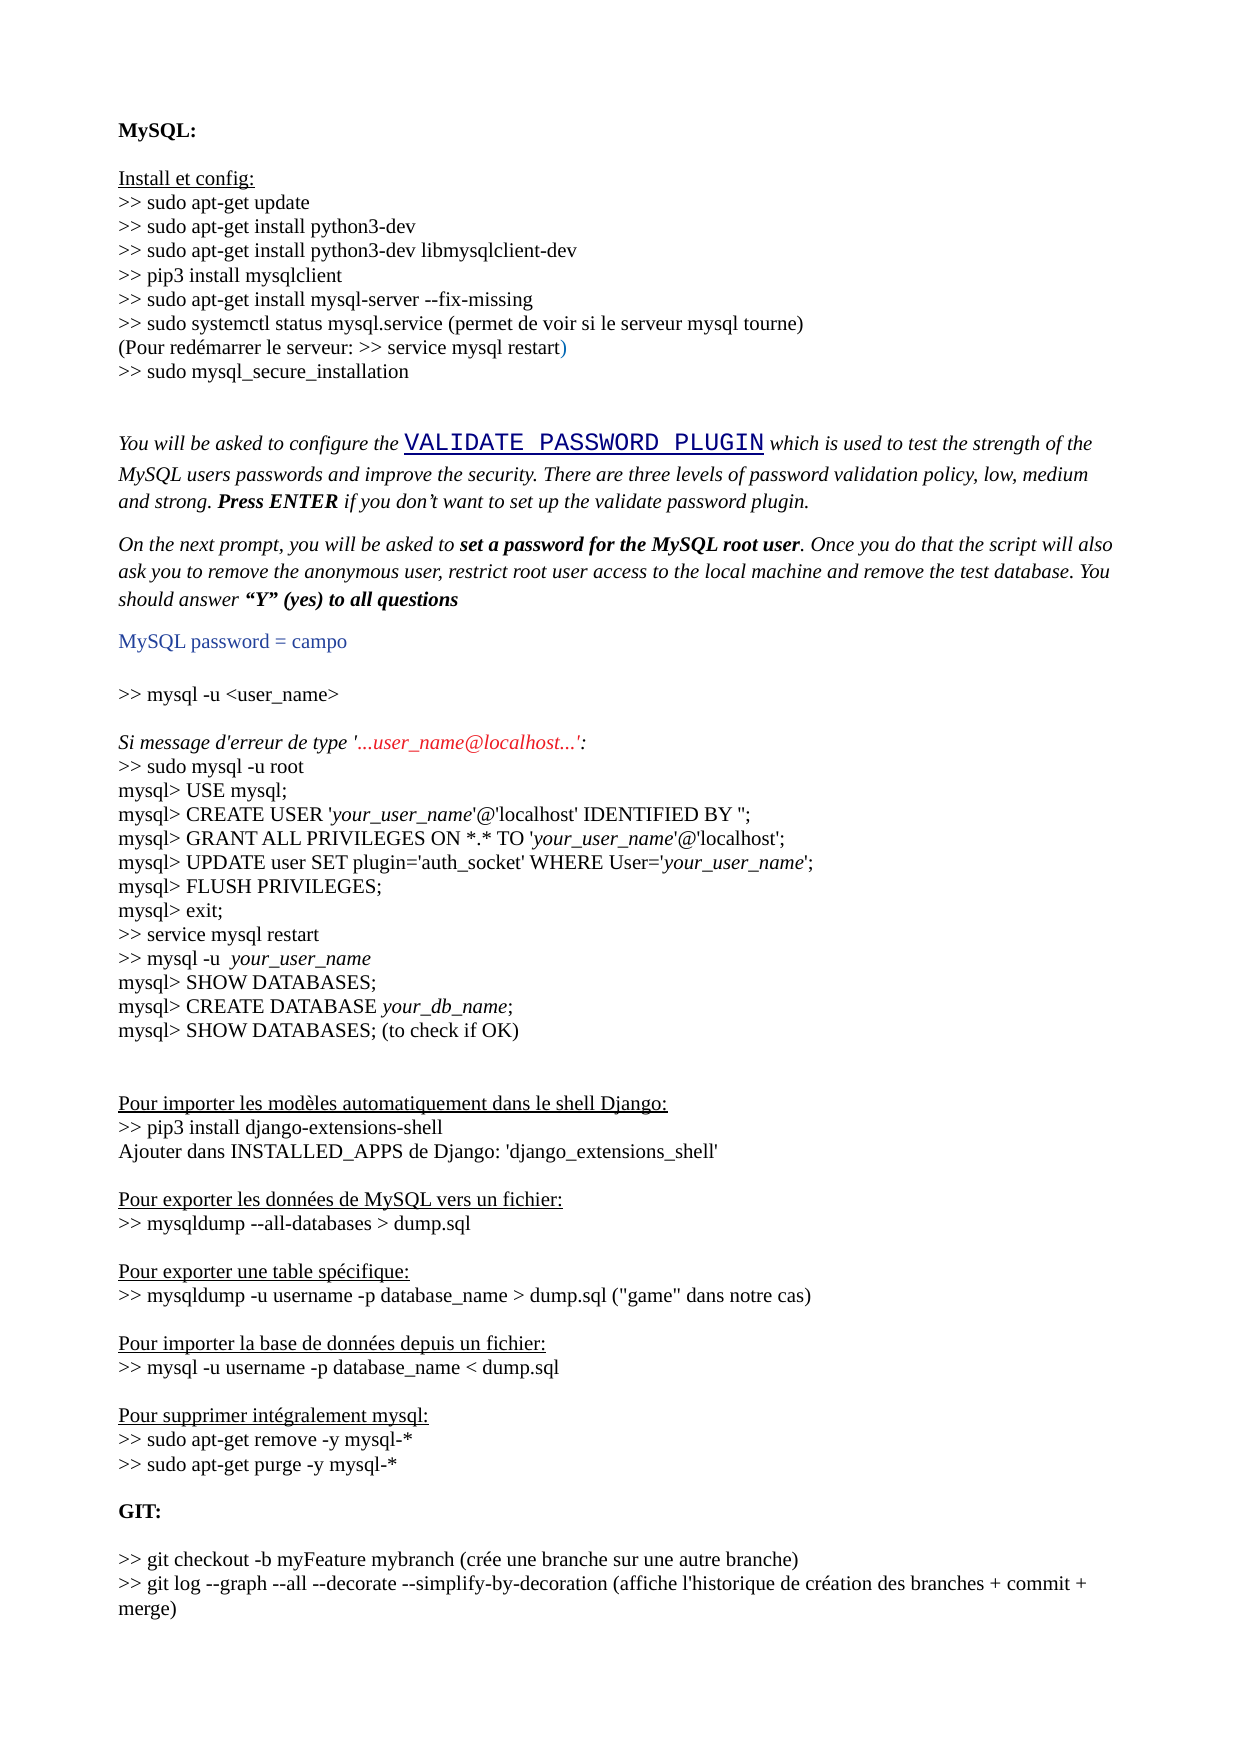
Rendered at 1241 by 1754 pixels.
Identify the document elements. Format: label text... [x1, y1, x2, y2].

text mysql> GRANT ALL PRIVILEGES ON *.* TO 'your_user_name'@'localhost'; [118, 826, 1122, 850]
text mysql> UPDATE user SET plugin='auth_socket' WHERE User='your_user_name'; [118, 850, 1122, 874]
text >> sudo apt-get remove -y mysql-* [118, 1427, 1122, 1451]
text Pour supprimer intégralement mysql: [118, 1403, 1122, 1427]
text >> sudo apt-get install mysql-server --fix-missing [118, 287, 1122, 311]
text MySQL: [118, 118, 1122, 142]
text mysql> CREATE DATABASE your_db_name; [118, 994, 1122, 1018]
text >> git log --graph --all --decorate --simplify-by-decoration (affiche l'historique de création des branches + commit + merge) [118, 1571, 1122, 1619]
text >> mysql -u <user_name> [118, 681, 1122, 706]
text >> sudo apt-get purge -y mysql-* [118, 1451, 1122, 1476]
text You will be asked to configure the VALIDATE PASSWORD PLUGIN which is used to test the strength of the MySQL users passwords and improve the security. There are three levels of password validation policy, low, medium and strong. Press ENTER if you don’t want to set up the validate password plugin. [118, 430, 1122, 513]
text mysql> exit; [118, 898, 1122, 922]
text Pour exporter les données de MySQL vers un fichier: [118, 1187, 1122, 1211]
text GIT: [118, 1499, 1122, 1523]
text mysql> FLUSH PRIVILEGES; [118, 874, 1122, 898]
text >> service mysql restart [118, 922, 1122, 946]
text mysql> SHOW DATABASES; (to check if OK) [118, 1018, 1122, 1042]
text >> git checkout -b myFeature mybranch (crée une branche sur une autre branche) [118, 1547, 1122, 1571]
text >> sudo apt-get install python3-dev libmysqlclient-dev [118, 238, 1122, 262]
text >> mysqldump --all-databases > dump.sql [118, 1211, 1122, 1235]
text mysql> USE mysql; [118, 778, 1122, 802]
text >> sudo apt-get install python3-dev [118, 214, 1122, 238]
text >> pip3 install django-extensions-shell [118, 1114, 1122, 1139]
text >> pip3 install mysqlclient [118, 262, 1122, 287]
text MySQL password = campo [118, 629, 1122, 653]
text >> sudo apt-get update [118, 190, 1122, 214]
text mysql> SHOW DATABASES; [118, 970, 1122, 994]
text >> sudo mysql -u root [118, 754, 1122, 778]
text >> mysql -u your_user_name [118, 946, 1122, 970]
text Pour exporter une table spécifique: [118, 1259, 1122, 1283]
text Pour importer la base de données depuis un fichier: [118, 1331, 1122, 1355]
text Pour importer les modèles automatiquement dans le shell Django: [118, 1091, 1122, 1114]
text >> sudo mysql_secure_installation [118, 359, 1122, 383]
text >> mysql -u username -p database_name < dump.sql [118, 1355, 1122, 1379]
text >> sudo systemctl status mysql.service (permet de voir si le serveur mysql tourne) [118, 311, 1122, 335]
text (Pour redémarrer le serveur: >> service mysql restart) [118, 335, 1122, 359]
text On the next prompt, you will be asked to set a password for the MySQL root user. Once you do that the script will also ask you to remove the anonymous user, restrict root user access to the local machine and remove the test database. You should answer “Y” (yes) to all questions [118, 532, 1122, 611]
text mysql> CREATE USER 'your_user_name'@'localhost' IDENTIFIED BY ''; [118, 802, 1122, 826]
text Install et config: [118, 166, 1122, 190]
text >> mysqldump -u username -p database_name > dump.sql ("game" dans notre cas) [118, 1283, 1122, 1307]
text Ajouter dans INSTALLED_APPS de Django: 'django_extensions_shell' [118, 1139, 1122, 1163]
text Si message d'erreur de type '...user_name@localhost...': [118, 729, 1122, 754]
